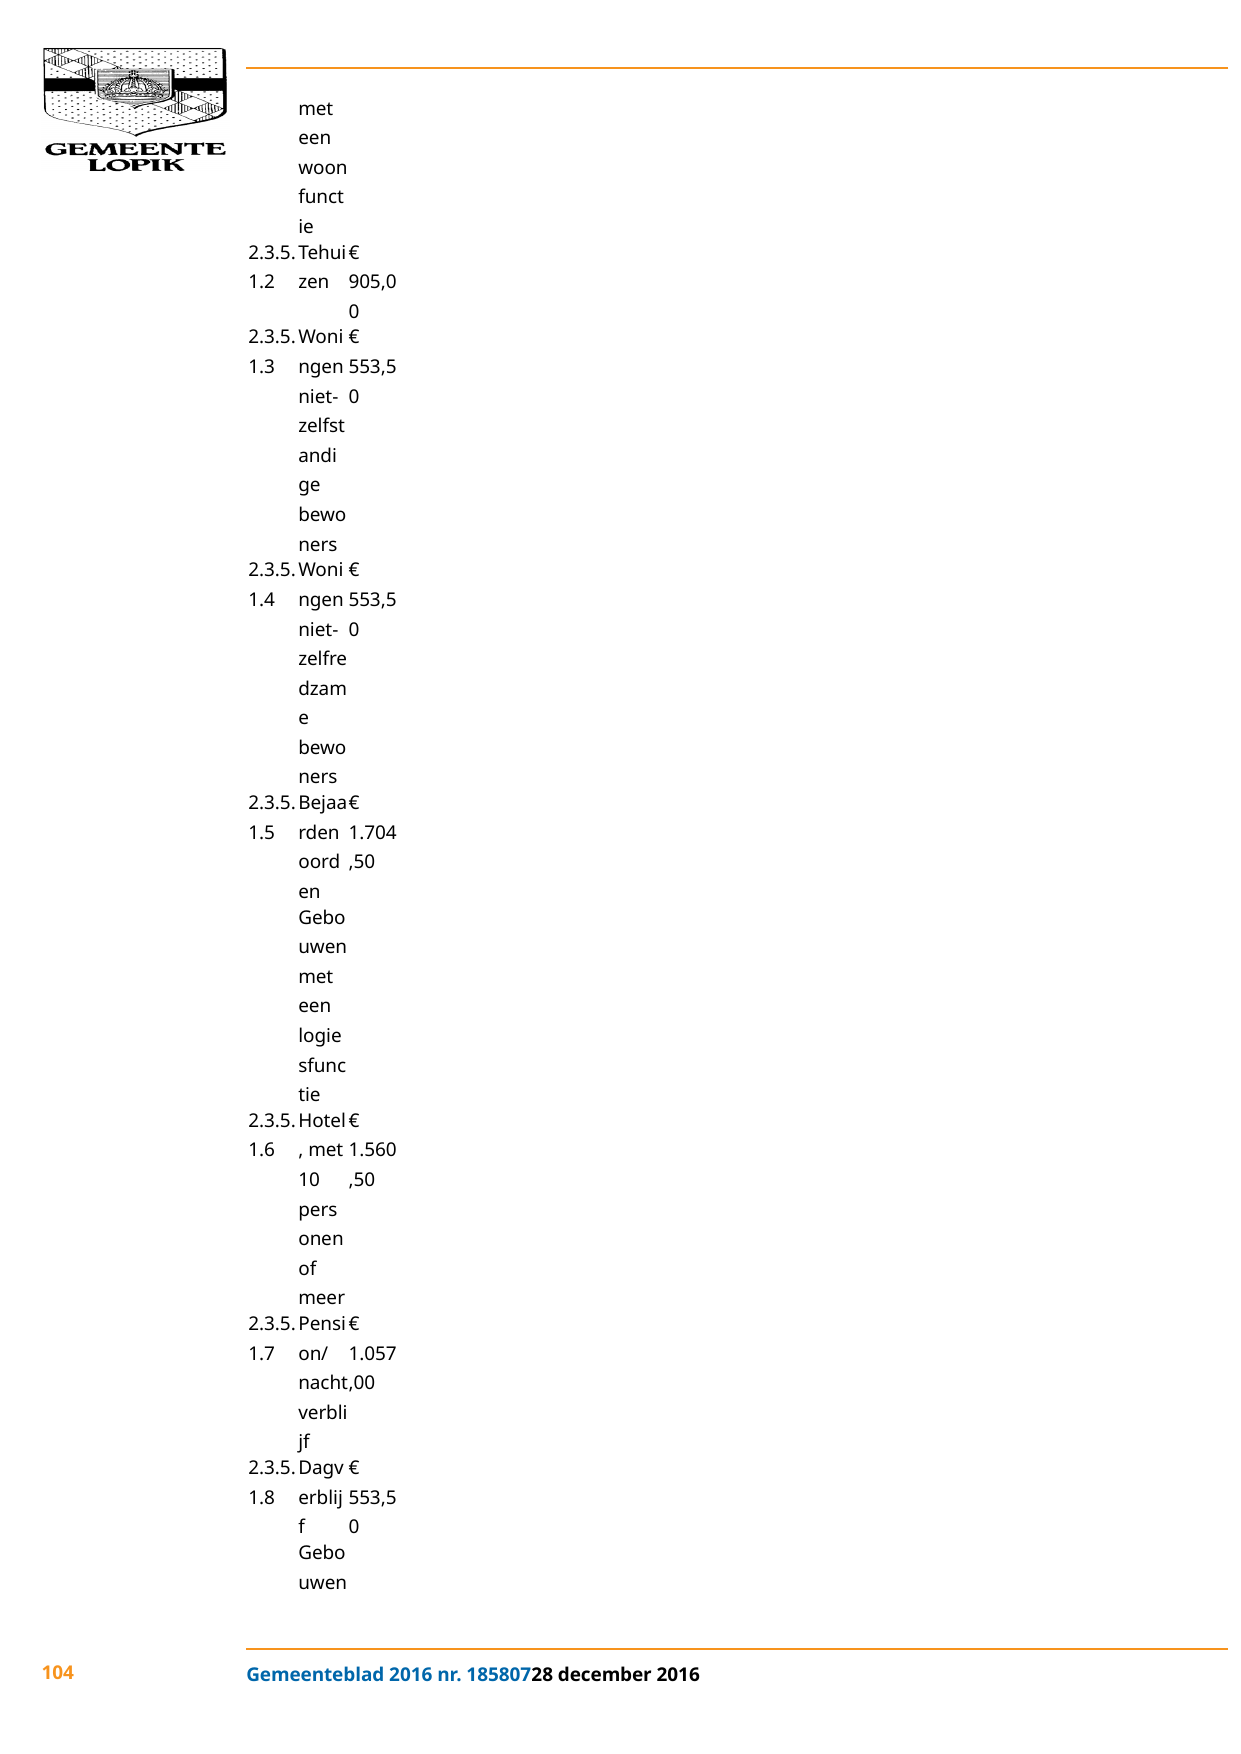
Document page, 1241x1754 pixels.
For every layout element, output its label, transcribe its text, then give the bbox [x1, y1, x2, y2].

table_cell [248, 904, 298, 1107]
table_cell € 1.560,50 [348, 1107, 398, 1310]
table_cell [248, 95, 298, 239]
table_cell € 553,50 [348, 557, 398, 789]
table_cell € 1.704,50 [348, 789, 398, 904]
table_cell € 553,50 [348, 324, 398, 557]
table_cell € 553,50 [348, 1454, 398, 1539]
table_cell Tehuizen [298, 239, 348, 324]
table_cell € 905,00 [348, 239, 398, 324]
table_cell 2.3.5.1.3 [248, 324, 298, 557]
table_cell [248, 1539, 298, 1594]
table_cell 2.3.5.1.6 [248, 1107, 298, 1310]
table_cell Bejaardenoorden [298, 789, 348, 904]
table_cell Woningen niet-zelfredzame bewoners [298, 557, 348, 789]
table_cell [348, 1539, 398, 1594]
table_cell 2.3.5.1.7 [248, 1310, 298, 1454]
table_cell Dagverblijf [298, 1454, 348, 1539]
table_cell 2.3.5.1.5 [248, 789, 298, 904]
table_cell Woningen niet-zelfstandige bewoners [298, 324, 348, 557]
table_cell [348, 95, 398, 239]
table_cell Pension/nachtverblijf [298, 1310, 348, 1454]
table_cell 2.3.5.1.4 [248, 557, 298, 789]
table_cell Gebouwen [298, 1539, 348, 1594]
table_cell [348, 904, 398, 1107]
table_cell met een woonfunctie [298, 95, 348, 239]
table_cell 2.3.5.1.2 [248, 239, 298, 324]
table_cell Gebouwen met een logiesfunctie [298, 904, 348, 1107]
table_cell Hotel, met 10 personen of meer [298, 1107, 348, 1310]
table_cell 2.3.5.1.8 [248, 1454, 298, 1539]
picture [41, 47, 231, 172]
table_cell € 1.057,00 [348, 1310, 398, 1454]
